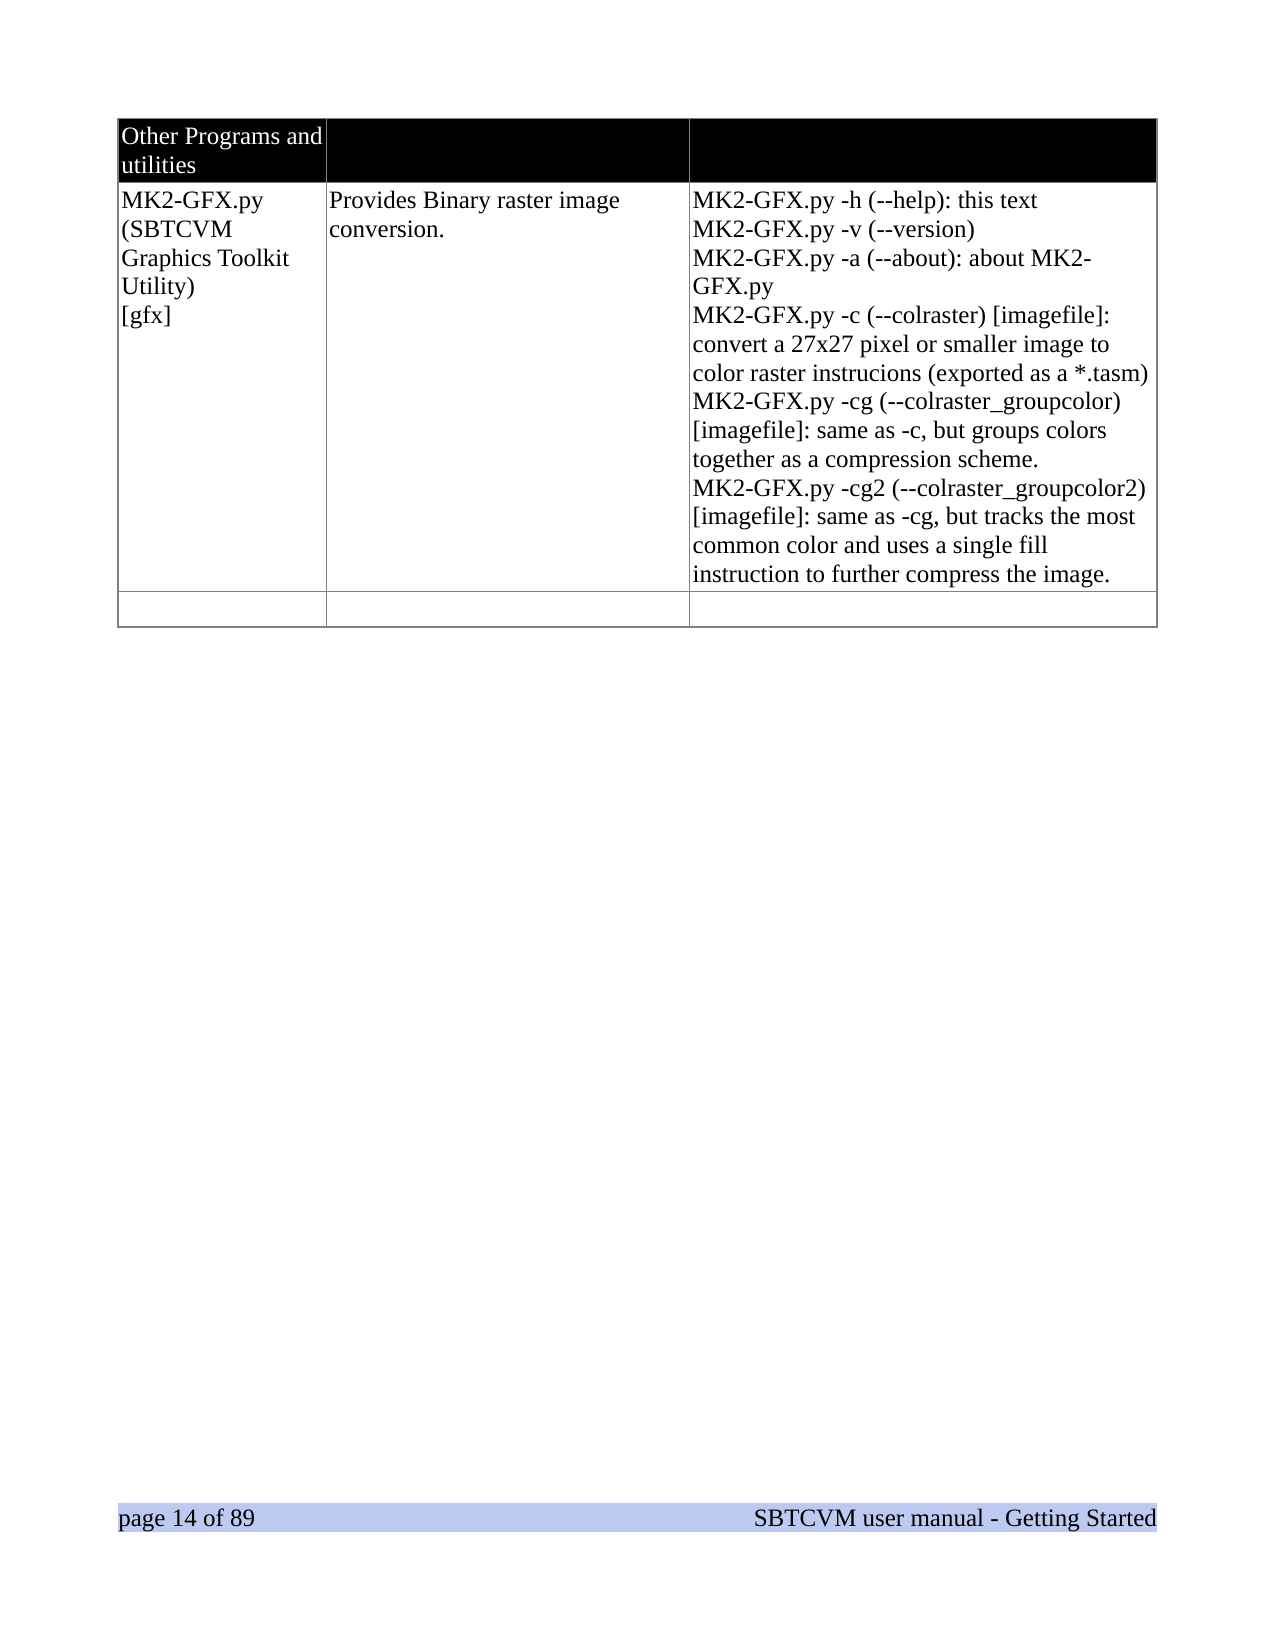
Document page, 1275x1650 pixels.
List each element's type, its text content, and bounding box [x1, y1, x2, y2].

table_cell Provides Binary raster image conversion. [327, 183, 689, 591]
table_cell MK2-GFX.py -h (--help): this text MK2-GFX.py -v (--version) MK2-GFX.py -a (--about): about MK2-GFX.py MK2-GFX.py -c (--colraster) [imagefile]: convert a 27x27 pixel or smaller image to color raster instrucions (exported as a *.tasm) MK2-GFX.py -cg (--colraster_groupcolor) [imagefile]: same as -c, but groups colors together as a compression scheme. MK2-GFX.py -cg2 (--colraster_groupcolor2) [imagefile]: same as -cg, but tracks the most common color and uses a single fill instruction to further compress the image. [690, 183, 1156, 591]
table_cell [690, 592, 1156, 626]
table_cell [119, 592, 326, 626]
table_cell [327, 592, 689, 626]
table_cell Other Programs and utilities [119, 119, 326, 182]
table_cell MK2-GFX.py (SBTCVM Graphics Toolkit Utility) [gfx] [119, 183, 326, 591]
table_cell [327, 119, 689, 182]
table_cell [690, 119, 1156, 182]
